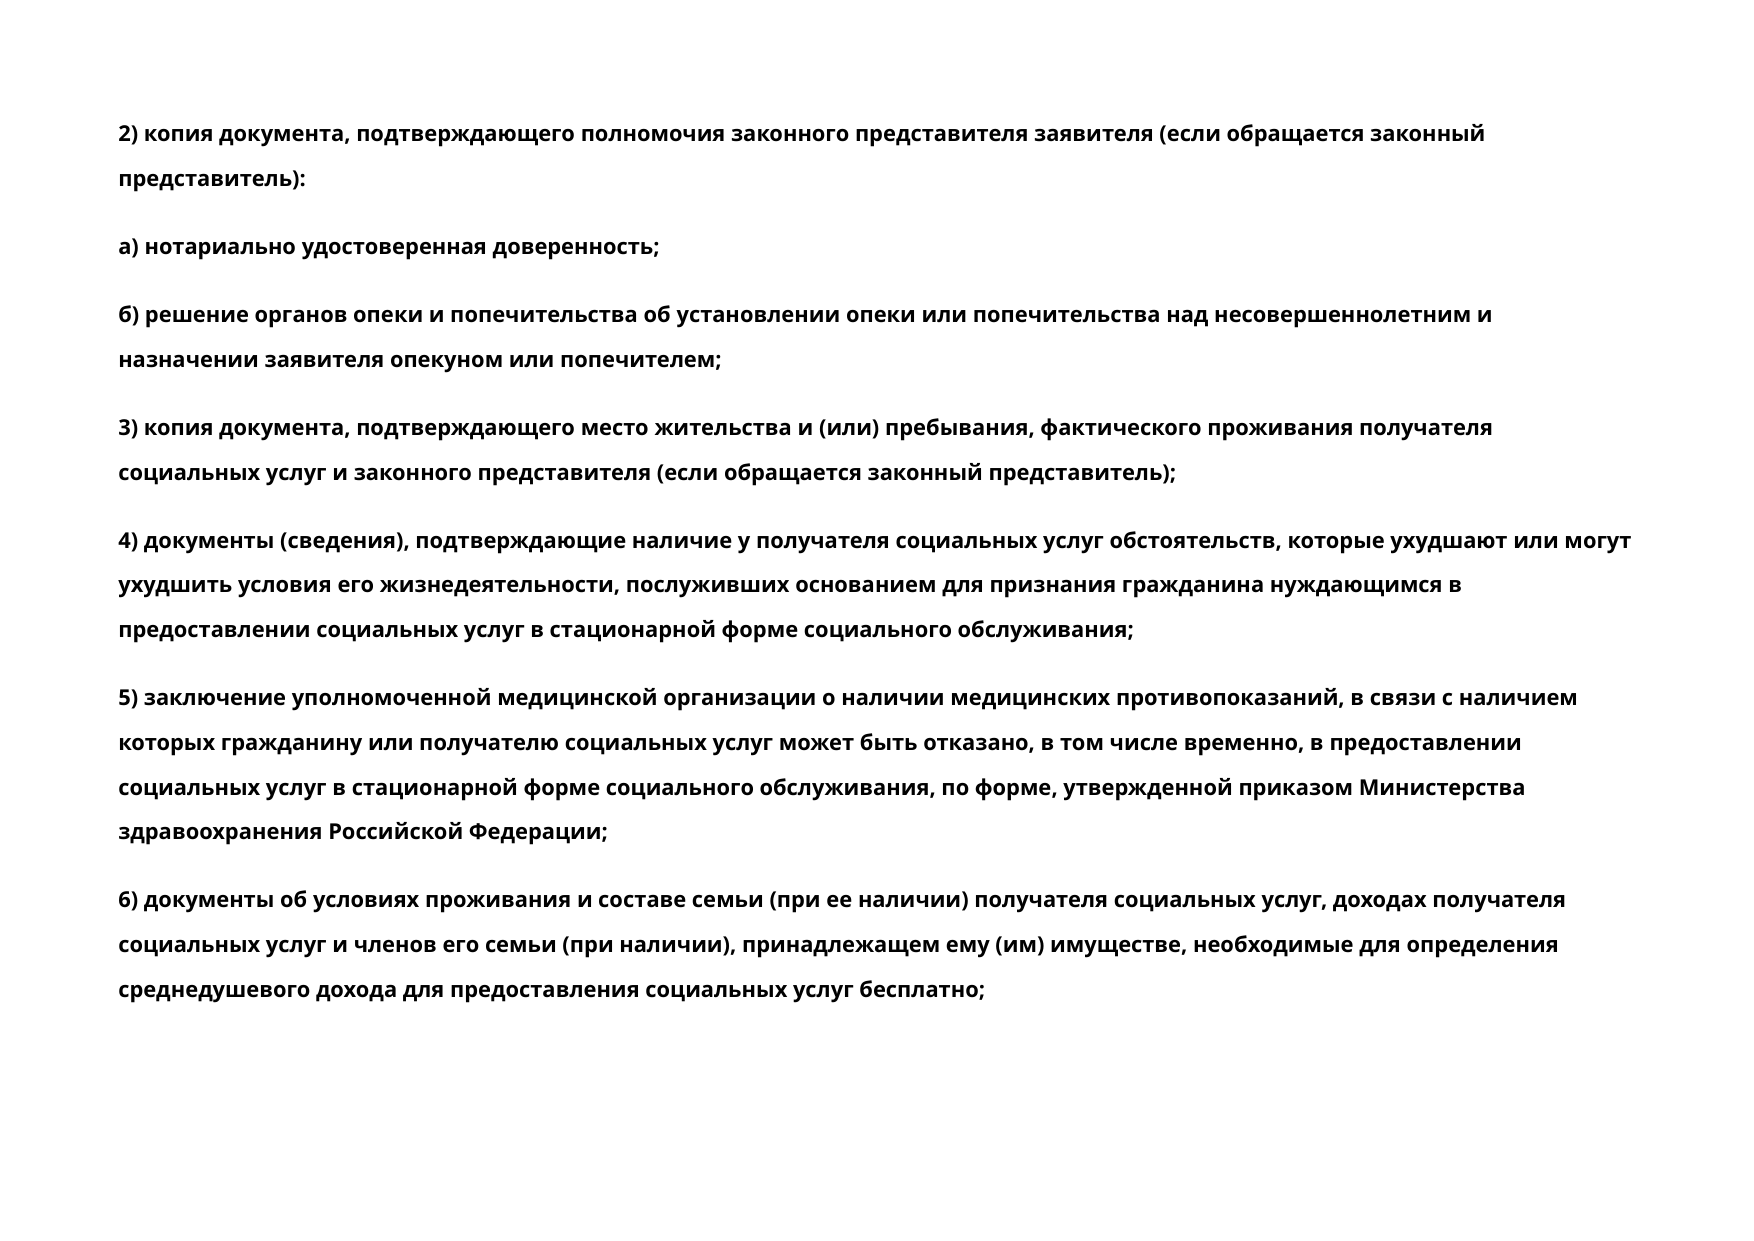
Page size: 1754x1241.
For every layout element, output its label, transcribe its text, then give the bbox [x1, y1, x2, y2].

text 3) копия документа, подтверждающего место жительства и (или) пребывания, фактического проживания получателя социальных услуг и законного представителя (если обращается законный представитель); [118, 412, 1636, 486]
text а) нотариально удостоверенная доверенность; [118, 231, 1636, 261]
text 2) копия документа, подтверждающего полномочия законного представителя заявителя (если обращается законный представитель): [118, 118, 1636, 193]
text 4) документы (сведения), подтверждающие наличие у получателя социальных услуг обстоятельств, которые ухудшают или могут ухудшить условия его жизнедеятельности, послуживших основанием для признания гражданина нуждающимся в предоставлении социальных услуг в стационарной форме социального обслуживания; [118, 525, 1636, 644]
text 5) заключение уполномоченной медицинской организации о наличии медицинских противопоказаний, в связи с наличием которых гражданину или получателю социальных услуг может быть отказано, в том числе временно, в предоставлении социальных услуг в стационарной форме социального обслуживания, по форме, утвержденной приказом Министерства здравоохранения Российской Федерации; [118, 682, 1636, 846]
text 6) документы об условиях проживания и составе семьи (при ее наличии) получателя социальных услуг, доходах получателя социальных услуг и членов его семьи (при наличии), принадлежащем ему (им) имуществе, необходимые для определения среднедушевого дохода для предоставления социальных услуг бесплатно; [118, 884, 1636, 1003]
text б) решение органов опеки и попечительства об установлении опеки или попечительства над несовершеннолетним и назначении заявителя опекуном или попечителем; [118, 299, 1636, 373]
